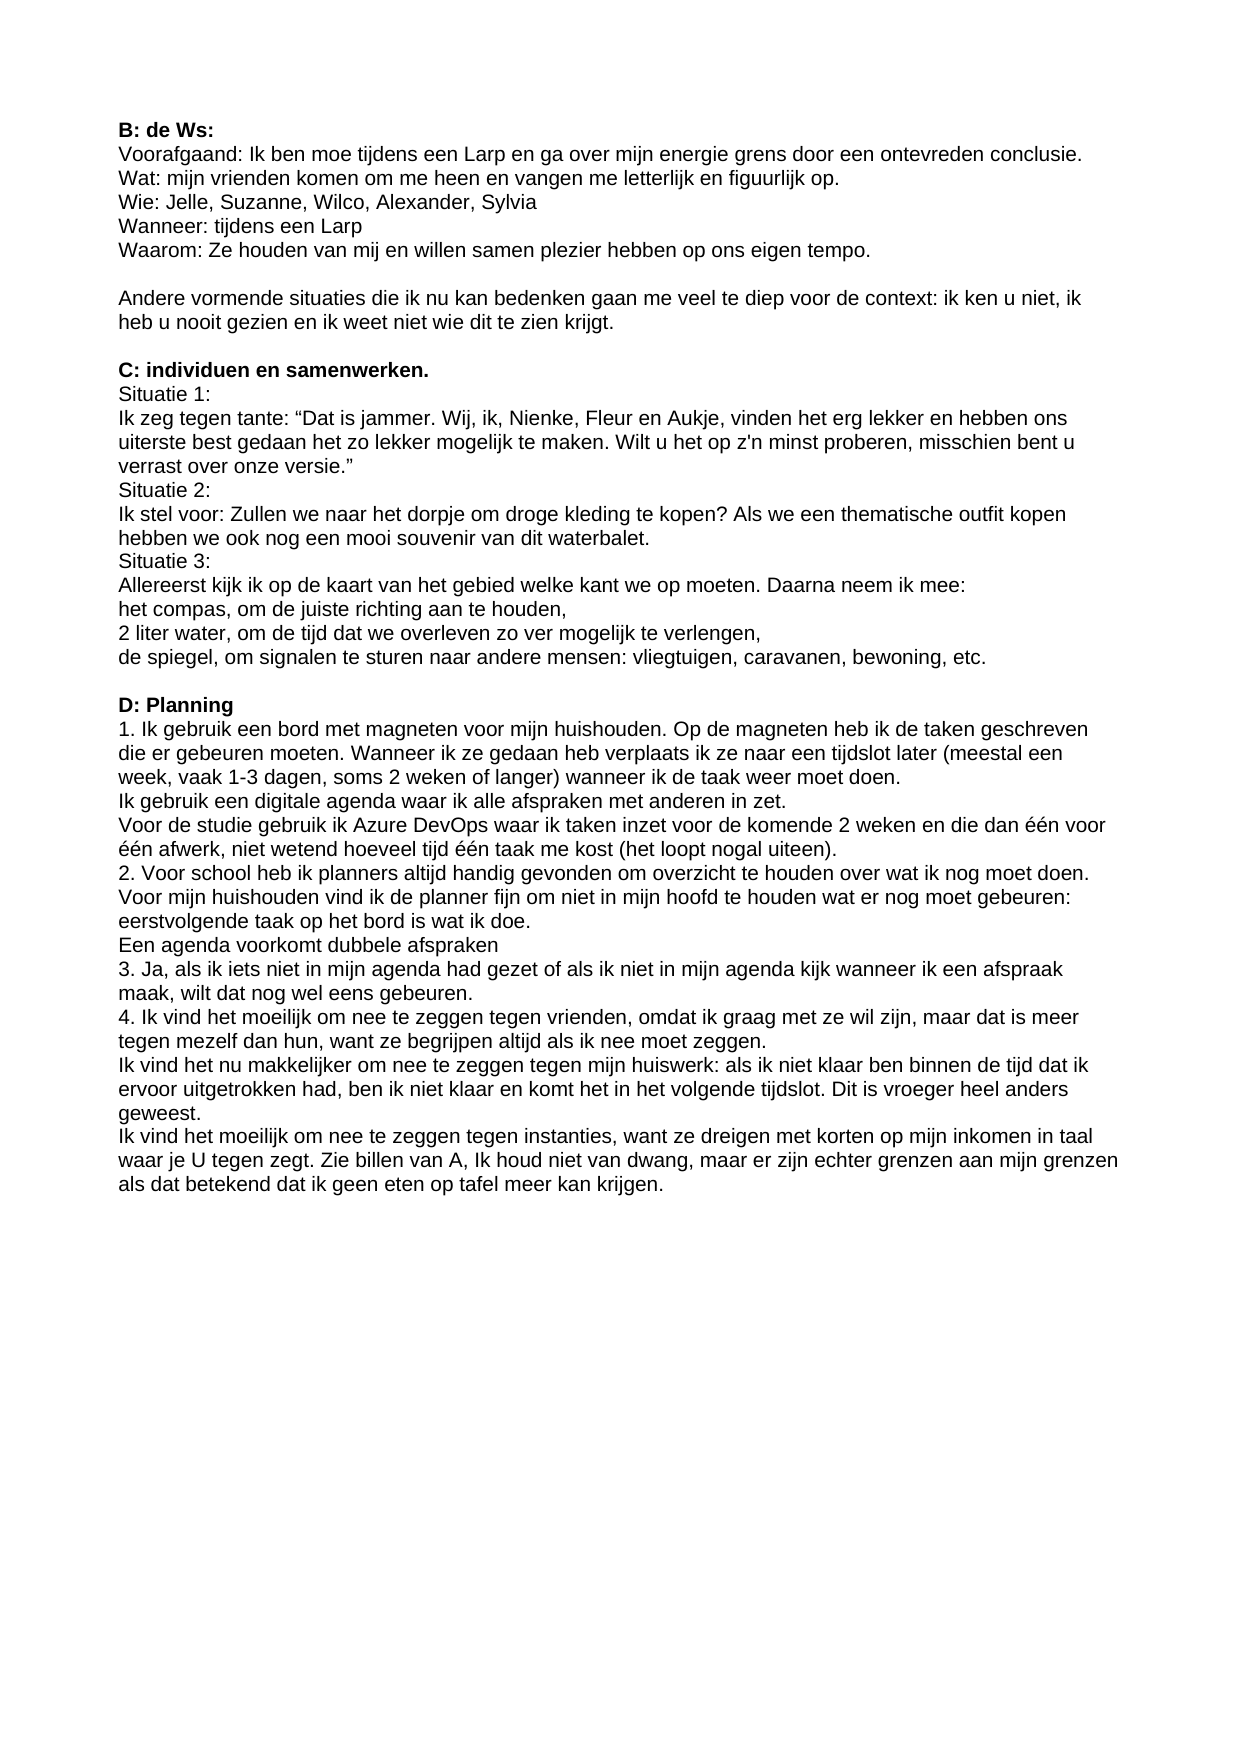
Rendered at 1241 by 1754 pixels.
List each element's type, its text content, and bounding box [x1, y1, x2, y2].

text Andere vormende situaties die ik nu kan bedenken gaan me veel te diep voor de context: ik ken u niet, ik heb u nooit gezien en ik weet niet wie dit te zien krijgt. [118, 286, 1122, 334]
text 2. Voor school heb ik planners altijd handig gevonden om overzicht te houden over wat ik nog moet doen. [118, 861, 1122, 885]
text Situatie 1: [118, 382, 1122, 406]
text Ik vind het moeilijk om nee te zeggen tegen instanties, want ze dreigen met korten op mijn inkomen in taal waar je U tegen zegt. Zie billen van A, Ik houd niet van dwang, maar er zijn echter grenzen aan mijn grenzen als dat betekend dat ik geen eten op tafel meer kan krijgen. [118, 1124, 1122, 1196]
text Wanneer: tijdens een Larp [118, 214, 1122, 238]
text Ik gebruik een digitale agenda waar ik alle afspraken met anderen in zet. [118, 789, 1122, 813]
text Wat: mijn vrienden komen om me heen en vangen me letterlijk en figuurlijk op. [118, 166, 1122, 190]
text 3. Ja, als ik iets niet in mijn agenda had gezet of als ik niet in mijn agenda kijk wanneer ik een afspraak maak, wilt dat nog wel eens gebeuren. [118, 957, 1122, 1004]
text 2 liter water, om de tijd dat we overleven zo ver mogelijk te verlengen, [118, 621, 1122, 645]
text Wie: Jelle, Suzanne, Wilco, Alexander, Sylvia [118, 190, 1122, 214]
text 1. Ik gebruik een bord met magneten voor mijn huishouden. Op de magneten heb ik de taken geschreven die er gebeuren moeten. Wanneer ik ze gedaan heb verplaats ik ze naar een tijdslot later (meestal een week, vaak 1-3 dagen, soms 2 weken of langer) wanneer ik de taak weer moet doen. [118, 717, 1122, 789]
text C: individuen en samenwerken. [118, 358, 1122, 382]
text Ik stel voor: Zullen we naar het dorpje om droge kleding te kopen? Als we een thematische outfit kopen hebben we ook nog een mooi souvenir van dit waterbalet. [118, 501, 1122, 549]
text Voor de studie gebruik ik Azure DevOps waar ik taken inzet voor de komende 2 weken en die dan één voor één afwerk, niet wetend hoeveel tijd één taak me kost (het loopt nogal uiteen). [118, 813, 1122, 861]
text Situatie 2: [118, 477, 1122, 501]
text het compas, om de juiste richting aan te houden, [118, 597, 1122, 621]
text Allereerst kijk ik op de kaart van het gebied welke kant we op moeten. Daarna neem ik mee: [118, 573, 1122, 597]
text B: de Ws: [118, 118, 1122, 142]
text Waarom: Ze houden van mij en willen samen plezier hebben op ons eigen tempo. [118, 238, 1122, 262]
text Ik vind het nu makkelijker om nee te zeggen tegen mijn huiswerk: als ik niet klaar ben binnen de tijd dat ik ervoor uitgetrokken had, ben ik niet klaar en komt het in het volgende tijdslot. Dit is vroeger heel anders geweest. [118, 1052, 1122, 1124]
text de spiegel, om signalen te sturen naar andere mensen: vliegtuigen, caravanen, bewoning, etc. [118, 645, 1122, 669]
text Een agenda voorkomt dubbele afspraken [118, 933, 1122, 957]
text Voor mijn huishouden vind ik de planner fijn om niet in mijn hoofd te houden wat er nog moet gebeuren: eerstvolgende taak op het bord is wat ik doe. [118, 885, 1122, 933]
text D: Planning [118, 693, 1122, 717]
text Voorafgaand: Ik ben moe tijdens een Larp en ga over mijn energie grens door een ontevreden conclusie. [118, 142, 1122, 166]
text Ik zeg tegen tante: “Dat is jammer. Wij, ik, Nienke, Fleur en Aukje, vinden het erg lekker en hebben ons uiterste best gedaan het zo lekker mogelijk te maken. Wilt u het op z'n minst proberen, misschien bent u verrast over onze versie.” [118, 406, 1122, 477]
text Situatie 3: [118, 549, 1122, 573]
text 4. Ik vind het moeilijk om nee te zeggen tegen vrienden, omdat ik graag met ze wil zijn, maar dat is meer tegen mezelf dan hun, want ze begrijpen altijd als ik nee moet zeggen. [118, 1004, 1122, 1052]
